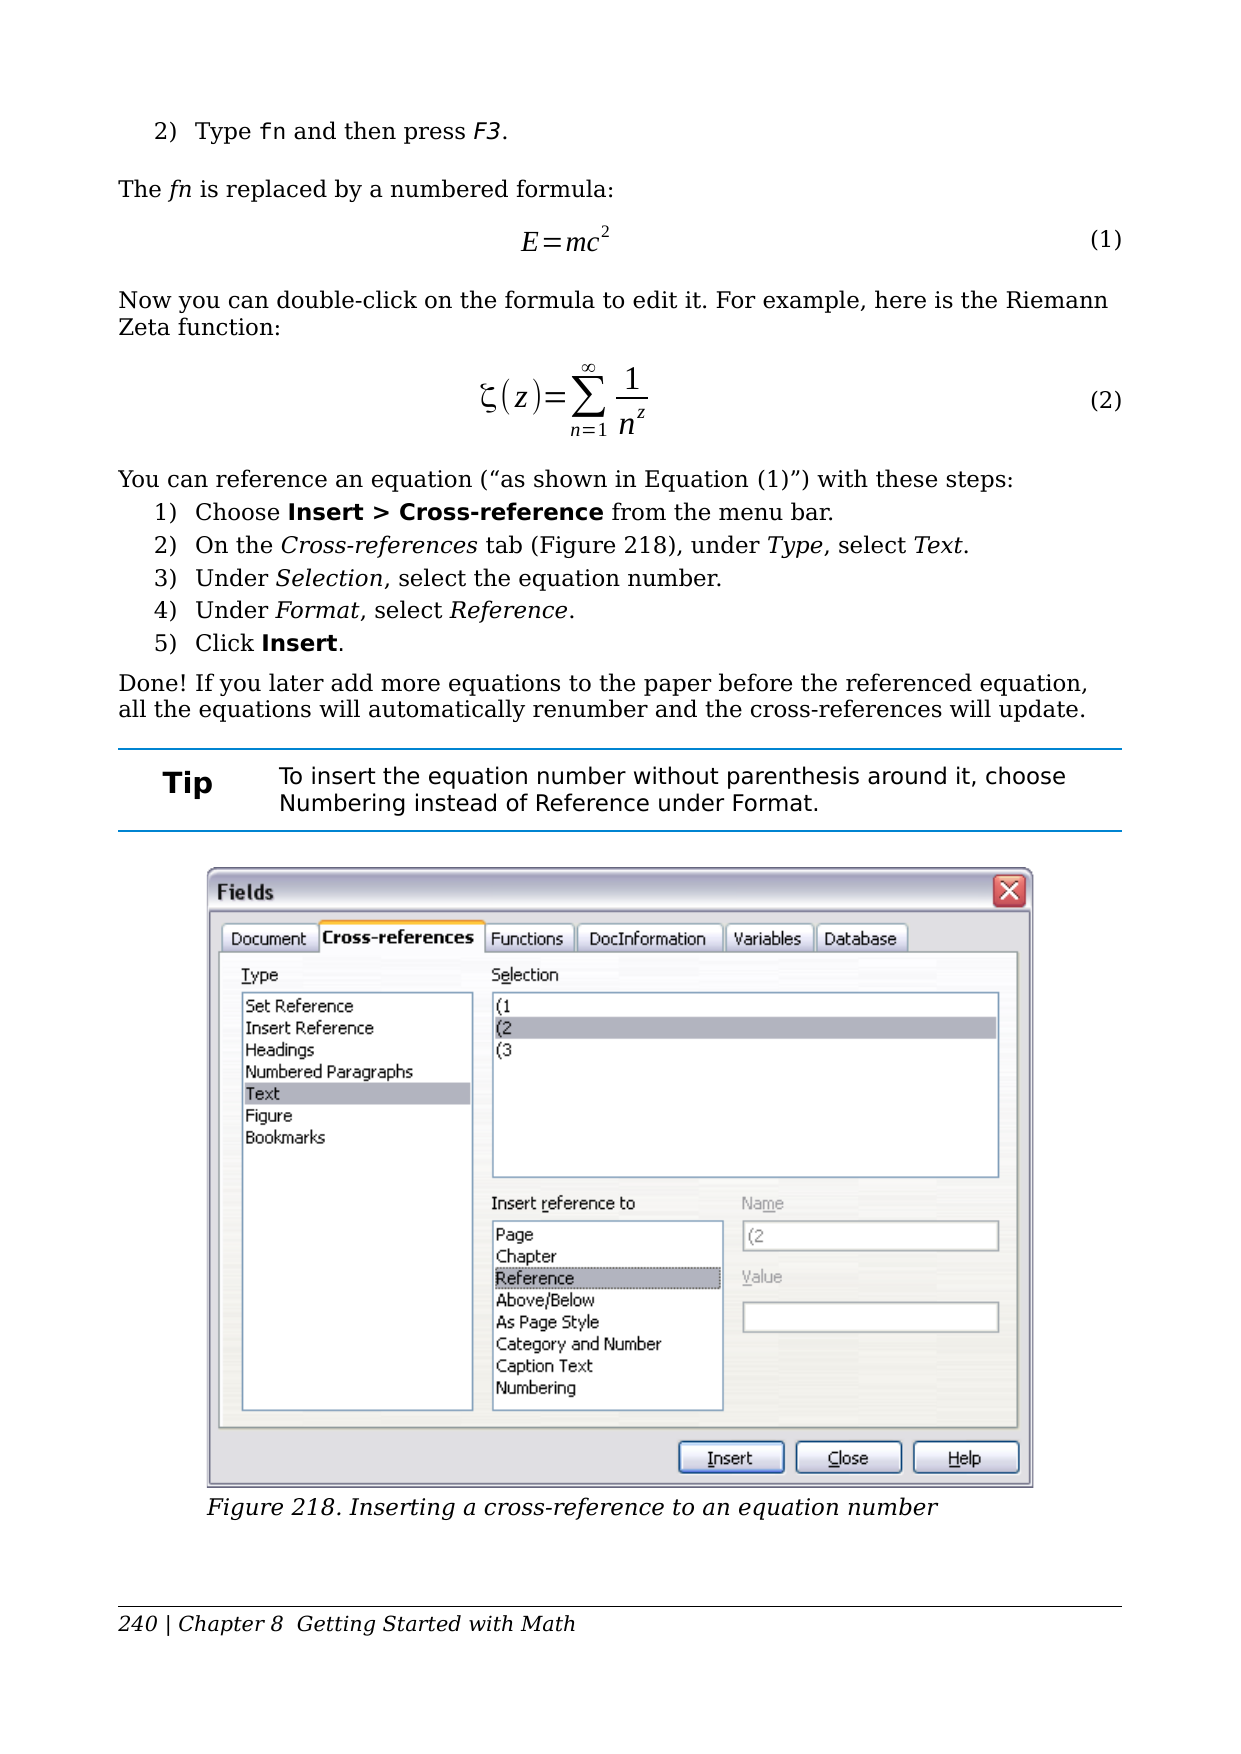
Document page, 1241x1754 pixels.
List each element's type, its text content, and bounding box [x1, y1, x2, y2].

text The fn is replaced by a numbered formula: [118, 176, 1122, 203]
table_header [118, 221, 1010, 258]
list Click Insert. [177, 631, 1122, 657]
table_header To insert the equation number without parenthesis around it, choose Numbering instead of Reference under Format. [258, 750, 1122, 829]
list You can reference an equation (“as shown in Equation (1)”) with these steps: [118, 466, 1122, 492]
table_header [118, 359, 1010, 442]
list Type fn and then press F3. [177, 118, 1122, 146]
table_header () [1010, 221, 1122, 258]
table_header () [1010, 359, 1122, 442]
text Now you can double-click on the formula to edit it. For example, here is the Riemann Zeta function: [118, 287, 1122, 341]
text Figure . Inserting a cross-reference to an equation number [207, 1494, 1033, 1521]
table_header Tip [118, 750, 257, 829]
list Under Selection, select the equation number. [177, 565, 1122, 591]
list Under Format, select Reference. [177, 598, 1122, 624]
list On the Cross-references tab (Figure 218), under Type, select Text. [177, 532, 1122, 558]
picture [206, 867, 1034, 1488]
text Done! If you later add more equations to the paper before the referenced equation, all the equations will automatically renumber and the cross-references will update. [118, 670, 1122, 723]
list Choose Insert > Cross-reference from the menu bar. [177, 499, 1122, 526]
